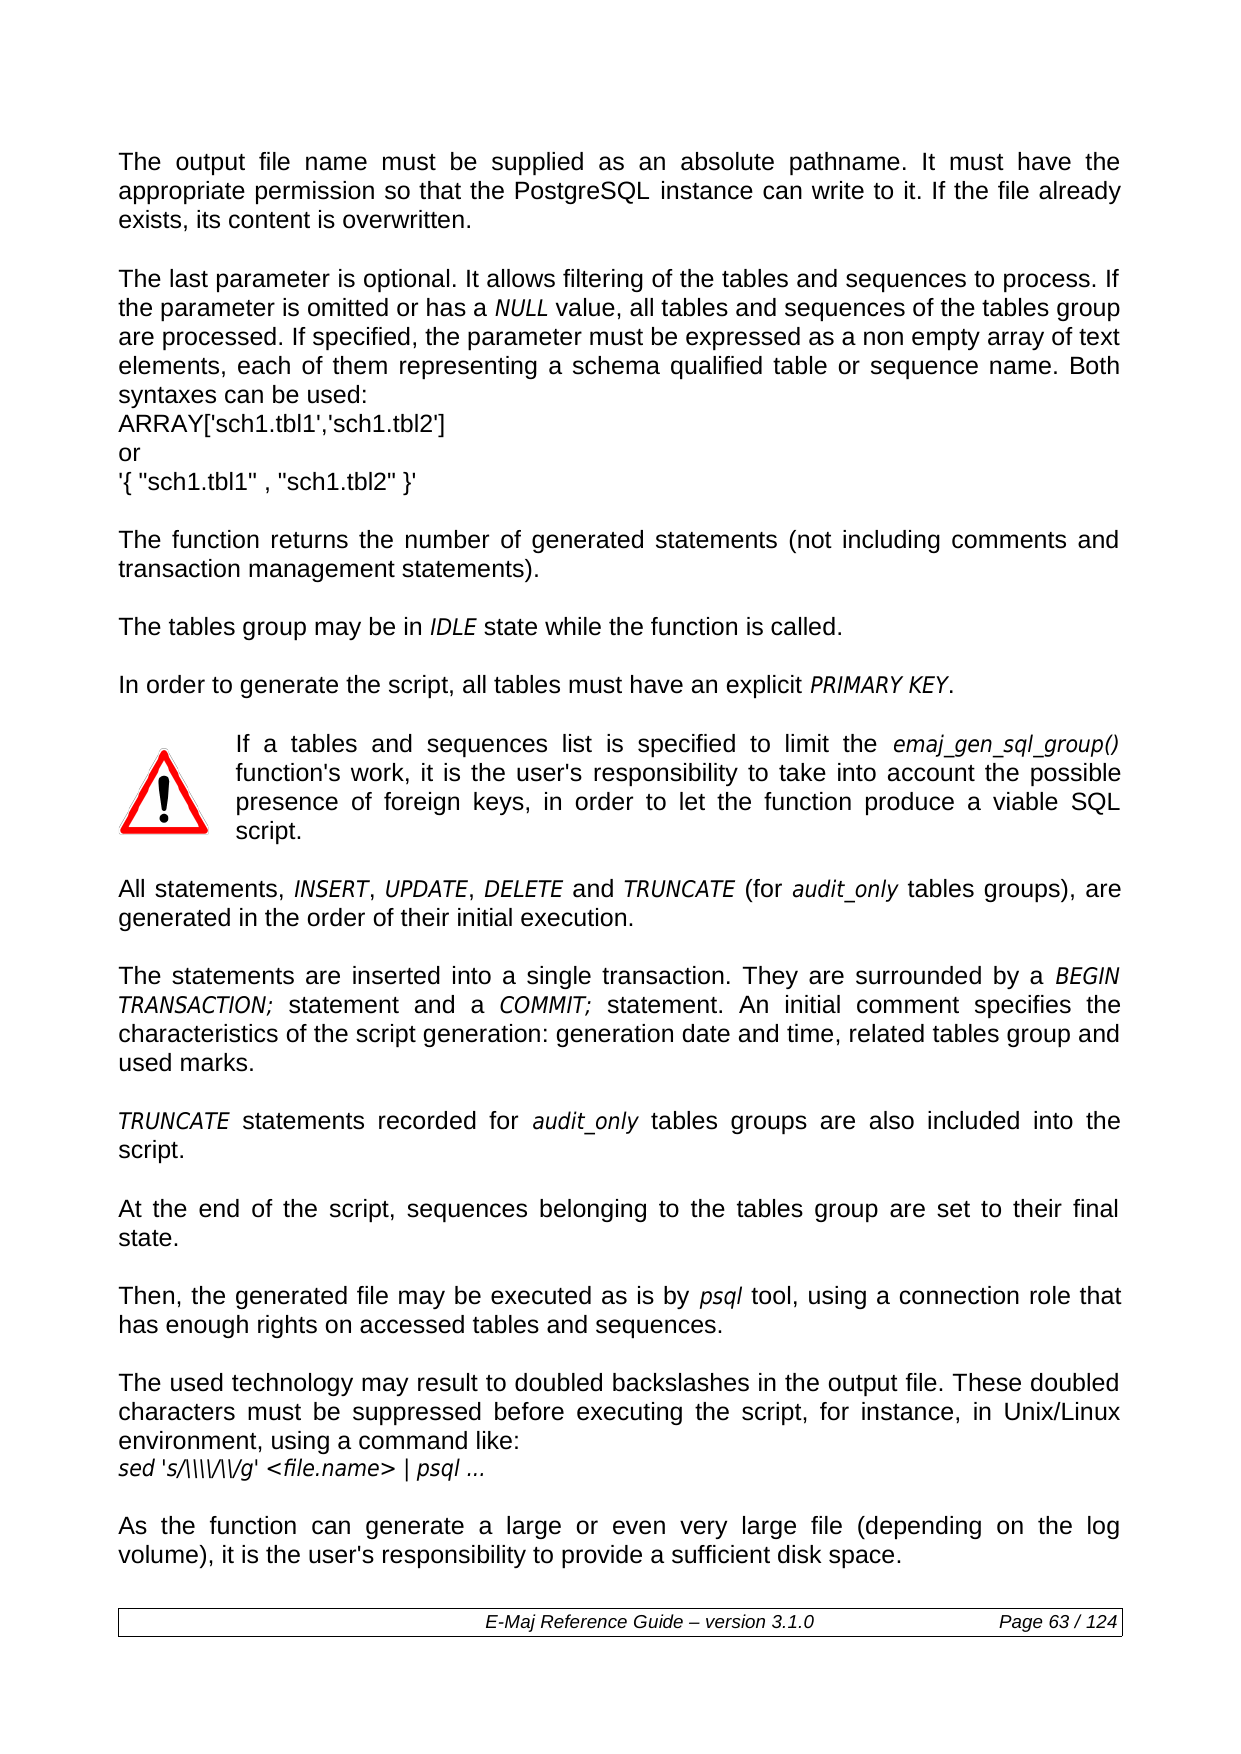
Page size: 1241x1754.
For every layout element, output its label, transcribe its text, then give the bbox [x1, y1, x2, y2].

text or [118, 438, 1122, 467]
text In order to generate the script, all tables must have an explicit PRIMARY KEY. [118, 670, 1122, 699]
text TRUNCATE statements recorded for audit_only tables groups are also included into the script. [118, 1106, 1122, 1164]
text At the end of the script, sequences belonging to the tables group are set to their final state. [118, 1193, 1122, 1252]
text The statements are inserted into a single transaction. They are surrounded by a BEGIN TRANSACTION; statement and a COMMIT; statement. An initial comment specifies the characteristics of the script generation: generation date and time, related tables group and used marks. [118, 961, 1122, 1077]
text The output file name must be supplied as an absolute pathname. It must have the appropriate permission so that the PostgreSQL instance can write to it. If the file already exists, its content is overwritten. [118, 147, 1122, 234]
text The function returns the number of generated statements (not including comments and transaction management statements). [118, 525, 1122, 583]
text As the function can generate a large or even very large file (depending on the log volume), it is the user's responsibility to provide a sufficient disk space. [118, 1511, 1122, 1569]
text All statements, INSERT, UPDATE, DELETE and TRUNCATE (for audit_only tables groups), are generated in the order of their initial execution. [118, 874, 1122, 932]
text The used technology may result to doubled backslashes in the output file. These doubled characters must be suppressed before executing the script, for instance, in Unix/Linux environment, using a command like: [118, 1368, 1122, 1455]
text sed 's/\\\\/\\/g' <file.name> | psql ... [118, 1455, 1122, 1482]
text ARRAY['sch1.tbl1','sch1.tbl2'] [118, 409, 1122, 438]
text If a tables and sequences list is specified to limit the emaj_gen_sql_group() function's work, it is the user's responsibility to take into account the possible presence of foreign keys, in order to let the function produce a viable SQL script. [235, 728, 1122, 845]
text '{ "sch1.tbl1" , "sch1.tbl2" }' [118, 467, 1122, 496]
picture [118, 748, 209, 835]
text Then, the generated file may be executed as is by psql tool, using a connection role that has enough rights on accessed tables and sequences. [118, 1281, 1122, 1339]
text The last parameter is optional. It allows filtering of the tables and sequences to process. If the parameter is omitted or has a NULL value, all tables and sequences of the tables group are processed. If specified, the parameter must be expressed as a non empty array of text elements, each of them representing a schema qualified table or sequence name. Both syntaxes can be used: [118, 263, 1122, 409]
text The tables group may be in IDLE state while the function is called. [118, 612, 1122, 641]
